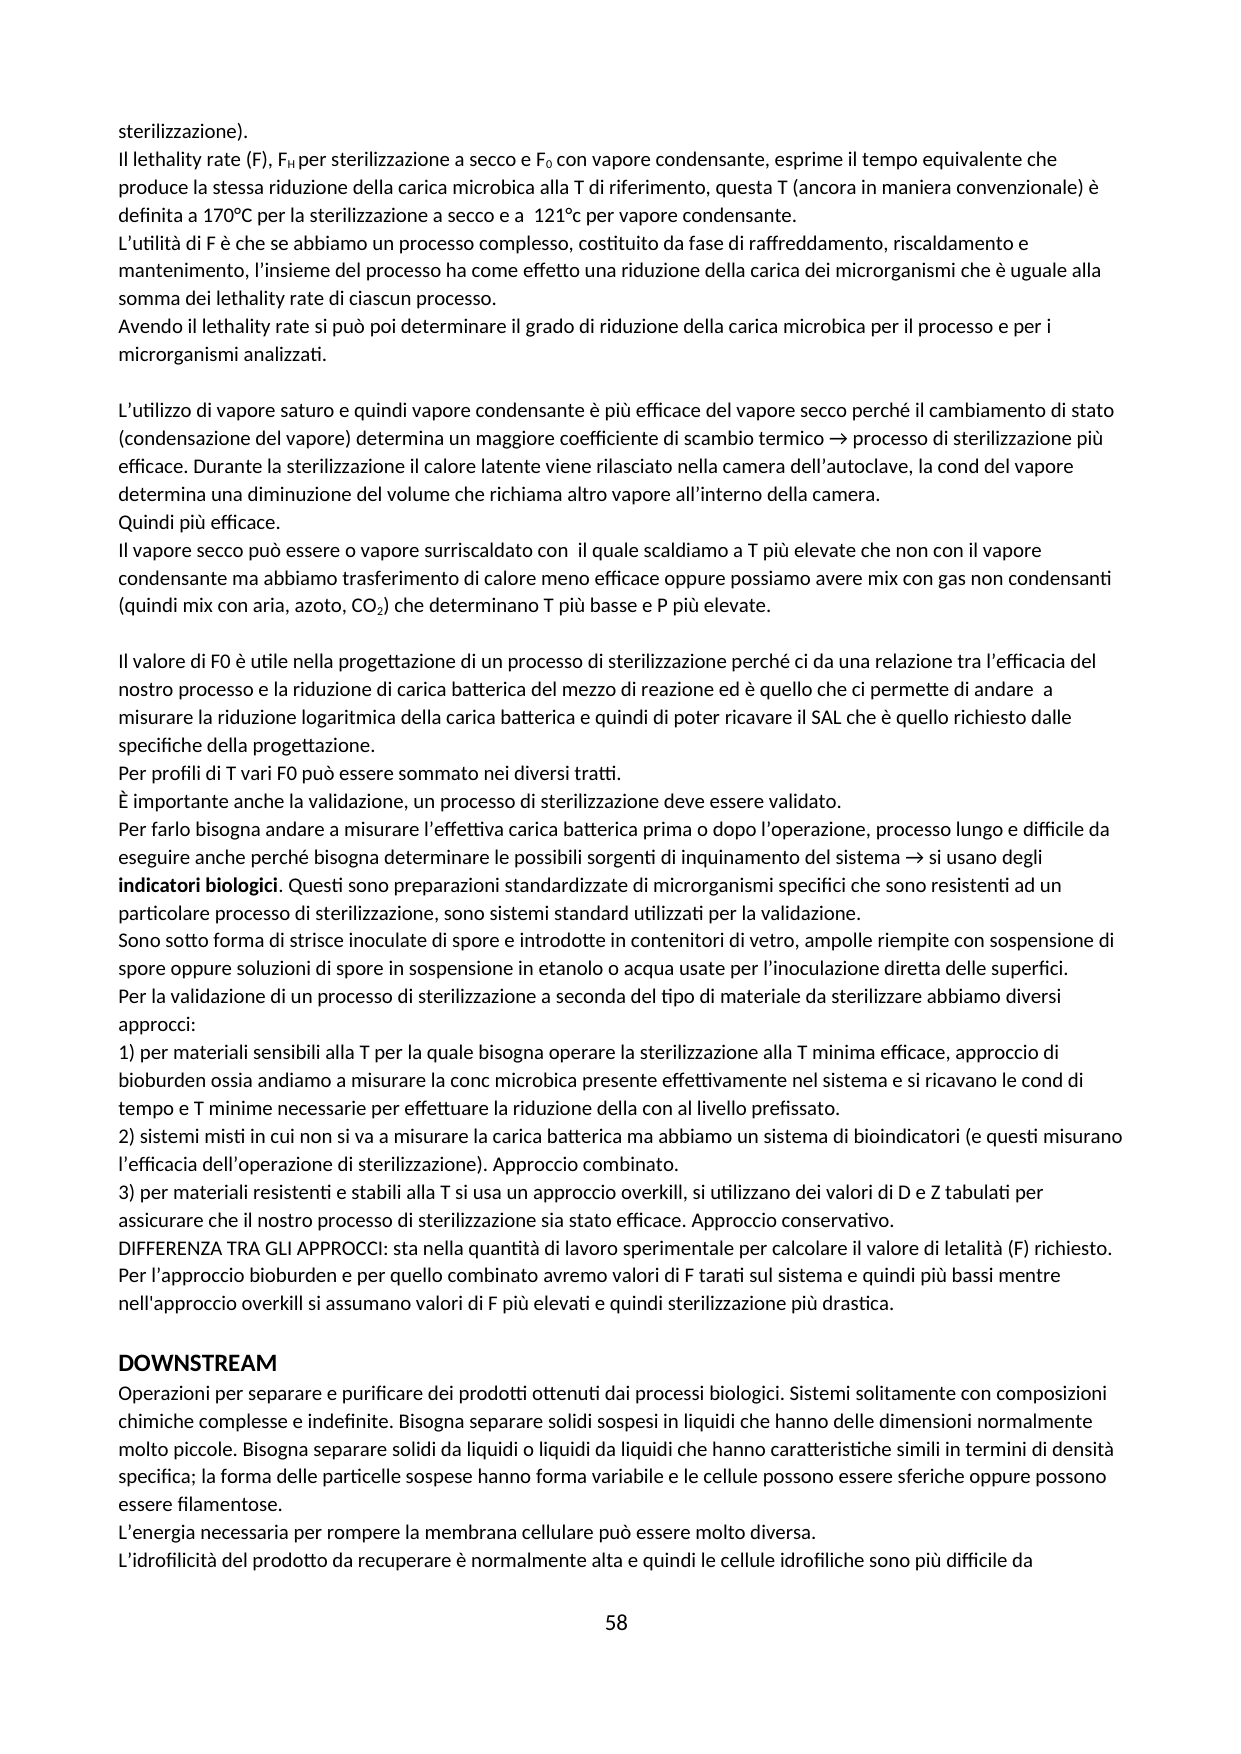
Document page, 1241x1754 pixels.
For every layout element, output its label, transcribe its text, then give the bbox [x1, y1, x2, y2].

text sterilizzazione). Il lethality rate (F), FH per sterilizzazione a secco e F0 con vapore condensante, esprime il tempo equivalente che produce la stessa riduzione della carica microbica alla T di riferimento, questa T (ancora in maniera convenzionale) è definita a 170°C per la sterilizzazione a secco e a 121°c per vapore condensante. L’utilità di F è che se abbiamo un processo complesso, costituito da fase di raffreddamento, riscaldamento e mantenimento, l’insieme del processo ha come effetto una riduzione della carica dei microrganismi che è uguale alla somma dei lethality rate di ciascun processo. Avendo il lethality rate si può poi determinare il grado di riduzione della carica microbica per il processo e per i microrganismi analizzati. L’utilizzo di vapore saturo e quindi vapore condensante è più efficace del vapore secco perché il cambiamento di stato (condensazione del vapore) determina un maggiore coefficiente di scambio termico → processo di sterilizzazione più efficace. Durante la sterilizzazione il calore latente viene rilasciato nella camera dell’autoclave, la cond del vapore determina una diminuzione del volume che richiama altro vapore all’interno della camera. Quindi più efficace. Il vapore secco può essere o vapore surriscaldato con il quale scaldiamo a T più elevate che non con il vapore condensante ma abbiamo trasferimento di calore meno efficace oppure possiamo avere mix con gas non condensanti (quindi mix con aria, azoto, CO2) che determinano T più basse e P più elevate. Il valore di F0 è utile nella progettazione di un processo di sterilizzazione perché ci da una relazione tra l’efficacia del nostro processo e la riduzione di carica batterica del mezzo di reazione ed è quello che ci permette di andare a misurare la riduzione logaritmica della carica batterica e quindi di poter ricavare il SAL che è quello richiesto dalle specifiche della progettazione. Per profili di T vari F0 può essere sommato nei diversi tratti. È importante anche la validazione, un processo di sterilizzazione deve essere validato. Per farlo bisogna andare a misurare l’effettiva carica batterica prima o dopo l’operazione, processo lungo e difficile da eseguire anche perché bisogna determinare le possibili sorgenti di inquinamento del sistema → si usano degli indicatori biologici. Questi sono preparazioni standardizzate di microrganismi specifici che sono resistenti ad un particolare processo di sterilizzazione, sono sistemi standard utilizzati per la validazione. Sono sotto forma di strisce inoculate di spore e introdotte in contenitori di vetro, ampolle riempite con sospensione di spore oppure soluzioni di spore in sospensione in etanolo o acqua usate per l’inoculazione diretta delle superfici. Per la validazione di un processo di sterilizzazione a seconda del tipo di materiale da sterilizzare abbiamo diversi approcci: 1) per materiali sensibili alla T per la quale bisogna operare la sterilizzazione alla T minima efficace, approccio di bioburden ossia andiamo a misurare la conc microbica presente effettivamente nel sistema e si ricavano le cond di tempo e T minime necessarie per effettuare la riduzione della con al livello prefissato. 2) sistemi misti in cui non si va a misurare la carica batterica ma abbiamo un sistema di bioindicatori (e questi misurano l’efficacia dell’operazione di sterilizzazione). Approccio combinato. 3) per materiali resistenti e stabili alla T si usa un approccio overkill, si utilizzano dei valori di D e Z tabulati per assicurare che il nostro processo di sterilizzazione sia stato efficace. Approccio conservativo. DIFFERENZA TRA GLI APPROCCI: sta nella quantità di lavoro sperimentale per calcolare il valore di letalità (F) richiesto. Per l’approccio bioburden e per quello combinato avremo valori di F tarati sul sistema e quindi più bassi mentre nell'approccio overkill si assumano valori di F più elevati e quindi sterilizzazione più drastica. DOWNSTREAM Operazioni per separare e purificare dei prodotti ottenuti dai processi biologici. Sistemi solitamente con composizioni chimiche complesse e indefinite. Bisogna separare solidi sospesi in liquidi che hanno delle dimensioni normalmente molto piccole. Bisogna separare solidi da liquidi o liquidi da liquidi che hanno caratteristiche simili in termini di densità specifica; la forma delle particelle sospese hanno forma variabile e le cellule possono essere sferiche oppure possono essere filamentose. L’energia necessaria per rompere la membrana cellulare può essere molto diversa. L’idrofilicità del prodotto da recuperare è normalmente alta e quindi le cellule idrofiliche sono più difficile da [118, 118, 1124, 1573]
